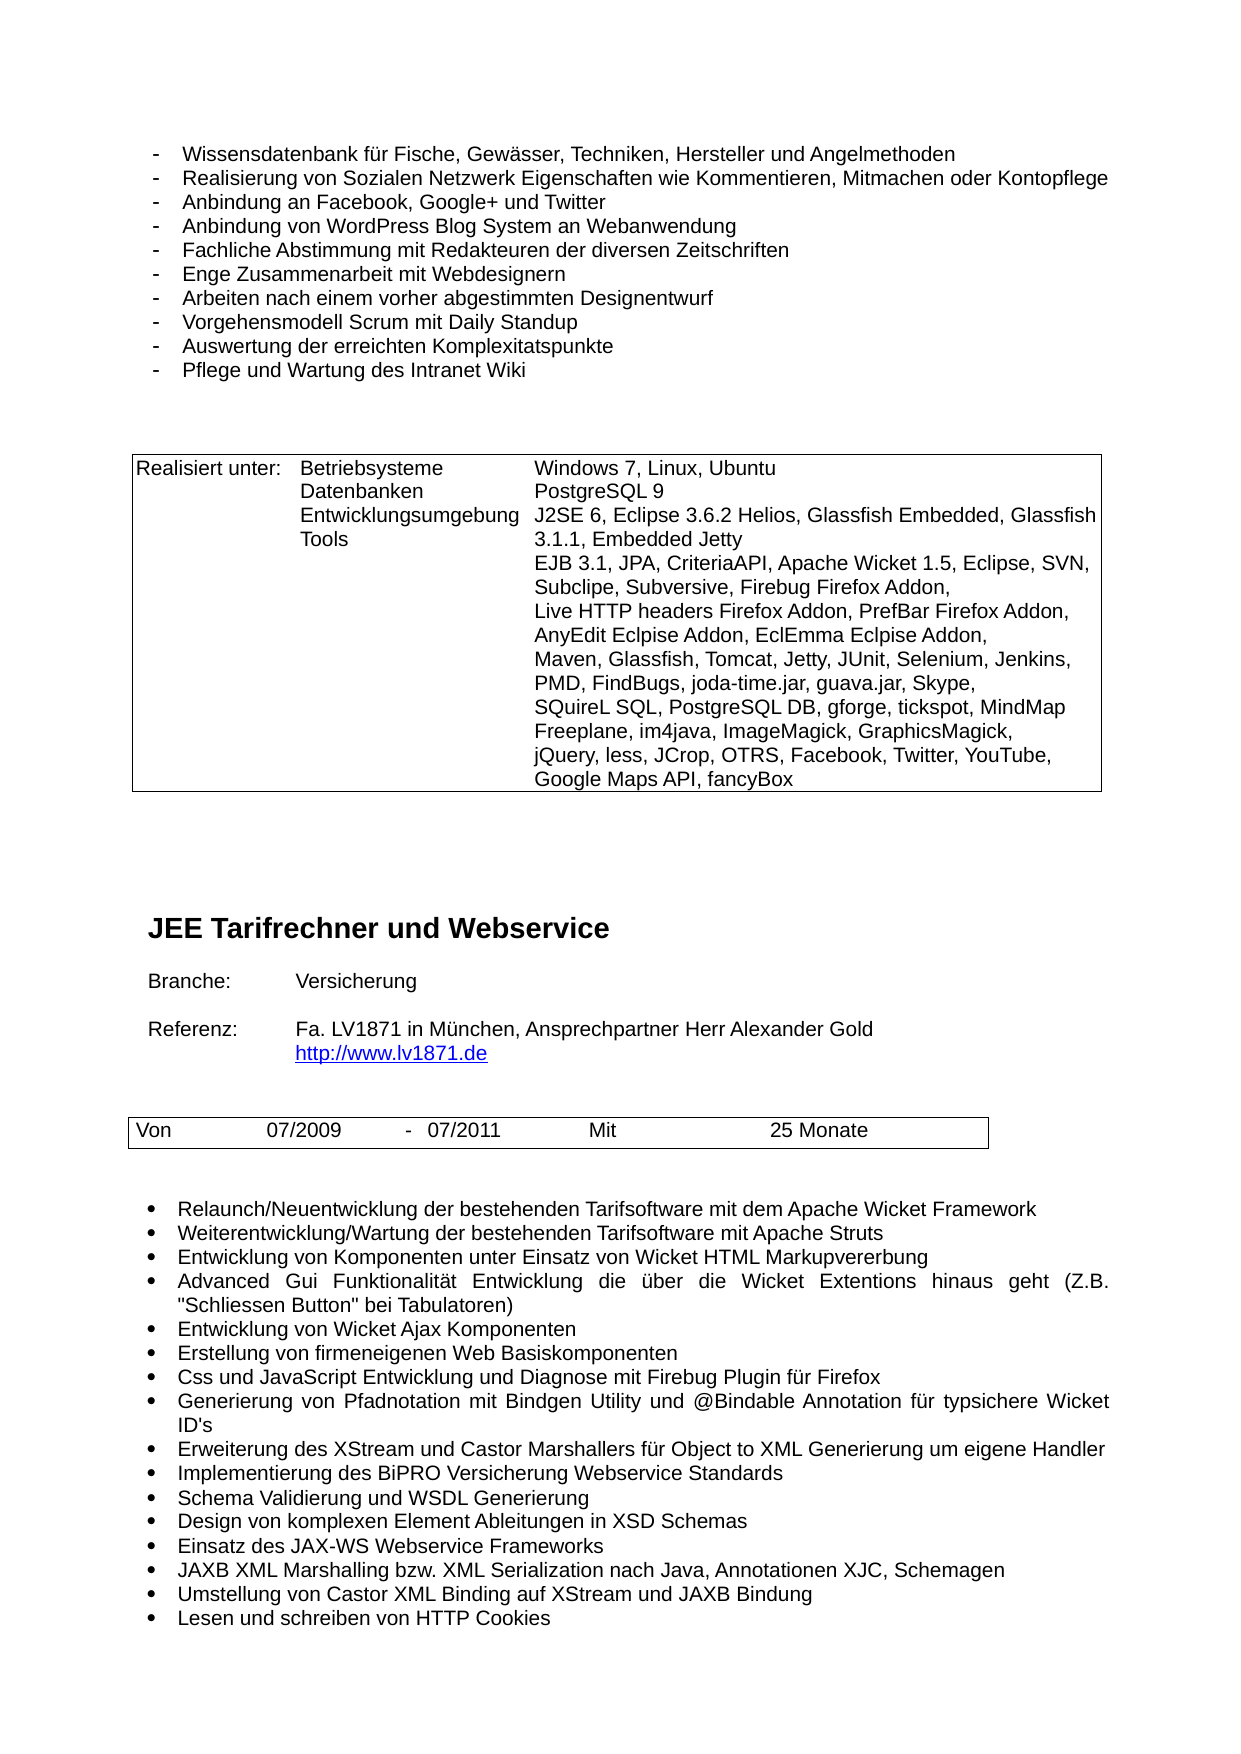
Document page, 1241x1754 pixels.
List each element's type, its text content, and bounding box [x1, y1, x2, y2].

list Entwicklung von Komponenten unter Einsatz von Wicket HTML Markupvererbung [148, 1245, 1110, 1269]
table_header Windows 7, Linux, Ubuntu PostgreSQL 9 [531, 455, 1101, 503]
table_header Von [129, 1118, 259, 1148]
list Anbindung an Facebook, Google+ und Twitter [152, 190, 1110, 214]
list Relaunch/Neuentwicklung der bestehenden Tarifsoftware mit dem Apache Wicket Framework [148, 1197, 1110, 1221]
list Advanced Gui Funktionalität Entwicklung die über die Wicket Extentions hinaus geht (Z.B. "Schliessen Button" bei Tabulatoren) [148, 1269, 1110, 1317]
list Realisierung von Sozialen Netzwerk Eigenschaften wie Kommentieren, Mitmachen oder Kontopflege [152, 166, 1110, 190]
text JEE Tarifrechner und Webservice [148, 912, 1110, 945]
list Enge Zusammenarbeit mit Webdesignern [152, 262, 1110, 286]
text http://www.lv1871.de [221, 1041, 1110, 1093]
list Design von komplexen Element Ableitungen in XSD Schemas [148, 1509, 1110, 1533]
list Erweiterung des XStream und Castor Marshallers für Object to XML Generierung um eigene Handler [148, 1437, 1110, 1461]
list Erstellung von firmeneigenen Web Basiskomponenten [148, 1341, 1110, 1365]
text Branche: Versicherung [148, 969, 1110, 993]
text Referenz: Fa. LV1871 in München, Ansprechpartner Herr Alexander Gold [148, 1017, 1110, 1041]
list Schema Validierung und WSDL Generierung [148, 1485, 1110, 1509]
table_cell Entwicklungsumgebung Tools [297, 503, 531, 791]
list JAXB XML Marshalling bzw. XML Serialization nach Java, Annotationen XJC, Schemagen [148, 1557, 1110, 1582]
table_header - [398, 1118, 420, 1148]
list Weiterentwicklung/Wartung der bestehenden Tarifsoftware mit Apache Struts [148, 1221, 1110, 1245]
list Einsatz des JAX-WS Webservice Frameworks [148, 1533, 1110, 1557]
list Umstellung von Castor XML Binding auf XStream und JAXB Bindung [148, 1582, 1110, 1606]
list Css und JavaScript Entwicklung und Diagnose mit Firebug Plugin für Firefox [148, 1365, 1110, 1389]
table_header 25 Monate [763, 1118, 988, 1148]
table_header Mit [581, 1118, 762, 1148]
list Wissensdatenbank für Fische, Gewässer, Techniken, Hersteller und Angelmethoden [152, 142, 1110, 166]
list Entwicklung von Wicket Ajax Komponenten [148, 1317, 1110, 1341]
list Generierung von Pfadnotation mit Bindgen Utility und @Bindable Annotation für typsichere Wicket ID's [148, 1389, 1110, 1437]
table_cell [133, 503, 297, 791]
list Anbindung von WordPress Blog System an Webanwendung [152, 214, 1110, 238]
list Vorgehensmodell Scrum mit Daily Standup [152, 310, 1110, 334]
table_cell J2SE 6, Eclipse 3.6.2 Helios, Glassfish Embedded, Glassfish 3.1.1, Embedded Jetty EJB 3.1, JPA, CriteriaAPI, Apache Wicket 1.5, Eclipse, SVN, Subclipe, Subversive, Firebug Firefox Addon, Live HTTP headers Firefox Addon, PrefBar Firefox Addon, AnyEdit Eclpise Addon, EclEmma Eclpise Addon, Maven, Glassfish, Tomcat, Jetty, JUnit, Selenium, Jenkins, PMD, FindBugs, joda-time.jar, guava.jar, Skype, SQuireL SQL, PostgreSQL DB, gforge, tickspot, MindMap Freeplane, im4java, ImageMagick, GraphicsMagick, jQuery, less, JCrop, OTRS, Facebook, Twitter, YouTube, Google Maps API, fancyBox [531, 503, 1101, 791]
list Implementierung des BiPRO Versicherung Webservice Standards [148, 1461, 1110, 1485]
list Arbeiten nach einem vorher abgestimmten Designentwurf [152, 286, 1110, 310]
table_header 07/2009 [259, 1118, 398, 1148]
table_header Betriebsysteme Datenbanken [297, 455, 531, 503]
table_header Realisiert unter: [133, 455, 297, 503]
list Lesen und schreiben von HTTP Cookies [148, 1606, 1110, 1630]
list Pflege und Wartung des Intranet Wiki [152, 358, 1110, 382]
list Auswertung der erreichten Komplexitatspunkte [152, 334, 1110, 358]
list Fachliche Abstimmung mit Redakteuren der diversen Zeitschriften [152, 238, 1110, 262]
table_header 07/2011 [420, 1118, 581, 1148]
